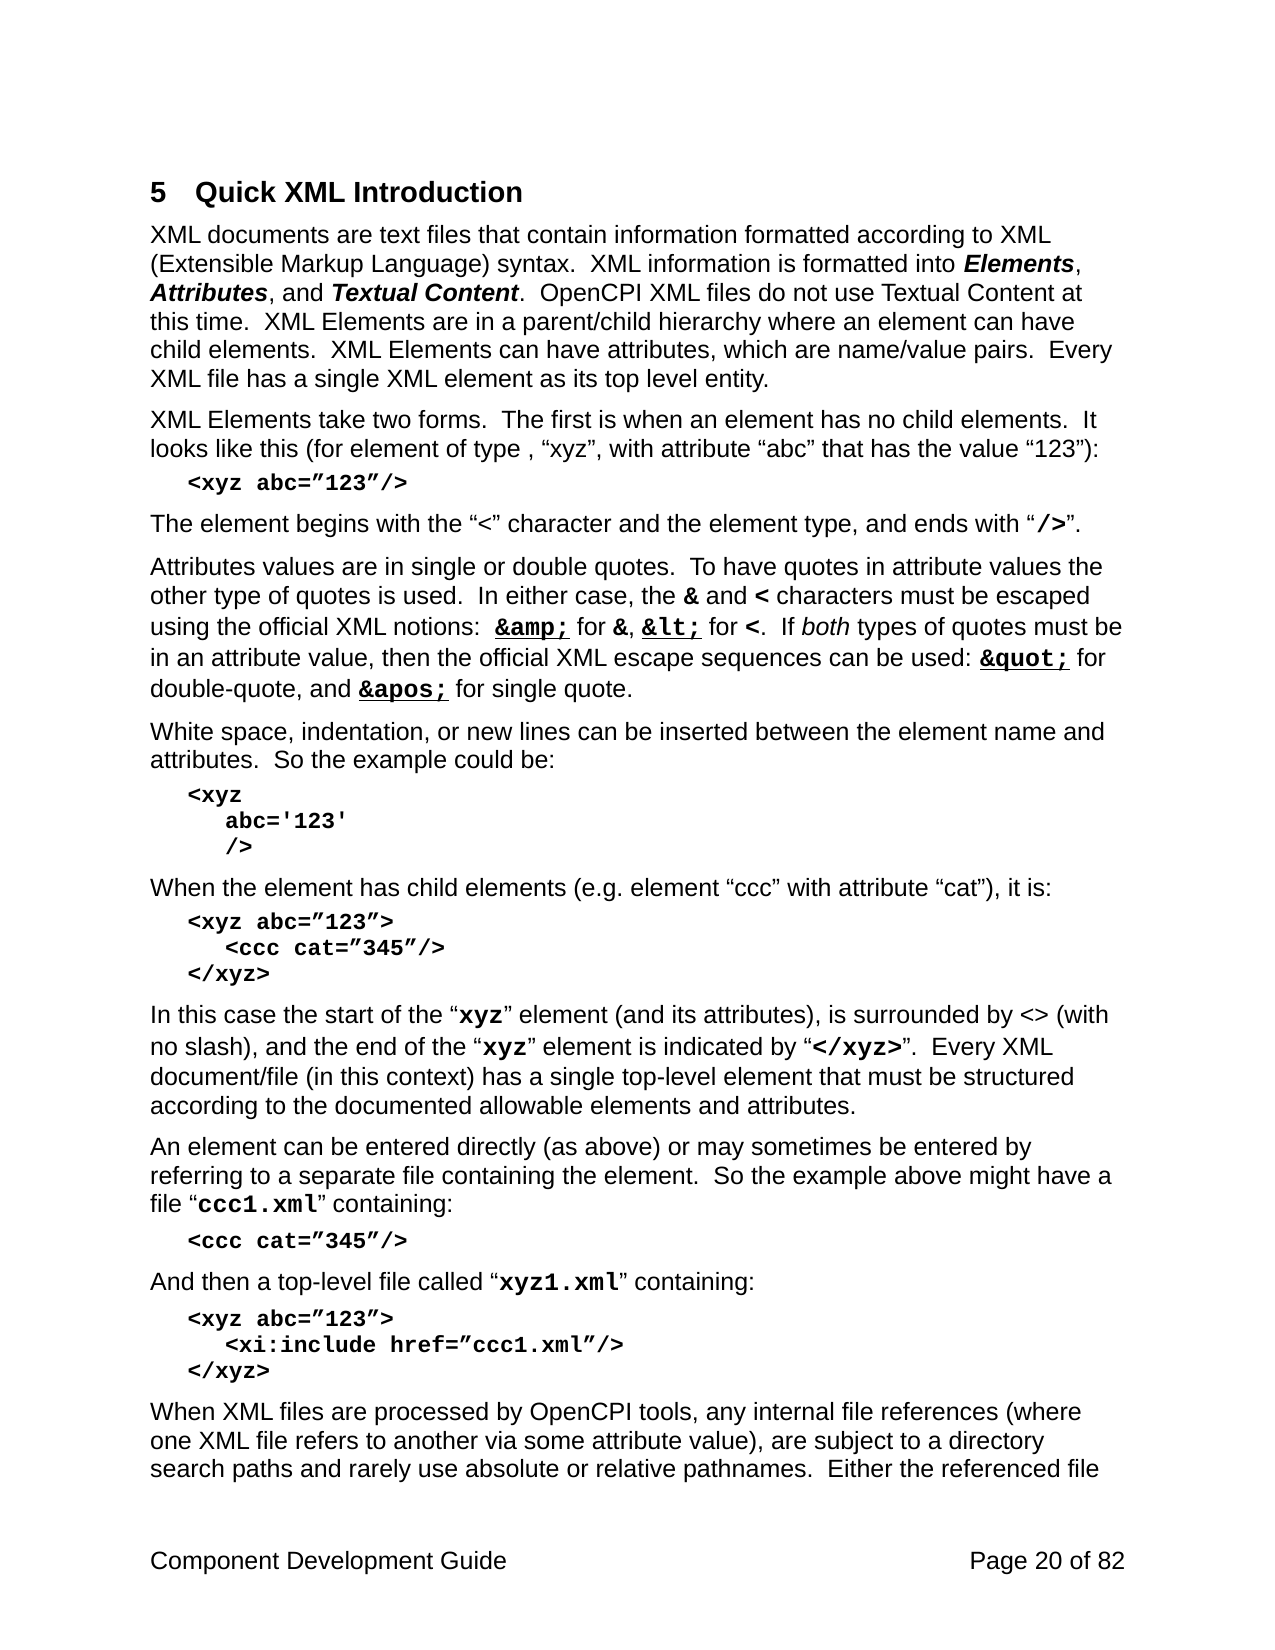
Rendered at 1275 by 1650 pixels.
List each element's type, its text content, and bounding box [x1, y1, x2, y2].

text <xyz abc=”123”/> [187, 471, 1125, 497]
text When XML files are processed by OpenCPI tools, any internal file references (where one XML file refers to another via some attribute value), are subject to a directory search paths and rarely use absolute or relative pathnames. Either the referenced file [150, 1397, 1125, 1483]
text <xyz abc=”123”> <xi:include href=”ccc1.xml”/> </xyz> [187, 1307, 1125, 1385]
text <xyz abc=”123”> <ccc cat=”345”/> </xyz> [187, 911, 1125, 988]
text In this case the start of the “xyz” element (and its attributes), is surrounded by <> (with no slash), and the end of the “xyz” element is indicated by “</xyz>”. Every XML document/file (in this context) has a single top-level element that must be structured according to the documented allowable elements and attributes. [150, 1001, 1125, 1120]
text Attributes values are in single or double quotes. To have quotes in attribute values the other type of quotes is used. In either case, the & and < characters must be escaped using the official XML notions: &amp; for &, &lt; for <. If both types of quotes must be in an attribute value, then the official XML escape sequences can be used: &quot; for double-quote, and &apos; for single quote. [150, 552, 1125, 705]
text And then a top-level file called “xyz1.xml” containing: [150, 1267, 1125, 1298]
text XML Elements take two forms. The first is when an element has no child elements. It looks like this (for element of type , “xyz”, with attribute “abc” that has the value “123”): [150, 405, 1125, 462]
text <ccc cat=”345”/> [187, 1229, 1125, 1255]
text When the element has child elements (e.g. element “ccc” with attribute “cat”), it is: [150, 873, 1125, 902]
text The element begins with the “<” character and the element type, and ends with “/>”. [150, 509, 1125, 540]
text <xyz abc='123' /> [187, 783, 1125, 861]
text An element can be entered directly (as above) or may sometimes be entered by referring to a separate file containing the element. So the example above might have a file “ccc1.xml” containing: [150, 1132, 1125, 1220]
text White space, indentation, or new lines can be inserted between the element name and attributes. So the example could be: [150, 717, 1125, 774]
subtitle Quick XML Introduction [150, 175, 1125, 208]
text XML documents are text files that contain information formatted according to XML (Extensible Markup Language) syntax. XML information is formatted into Elements, Attributes, and Textual Content. OpenCPI XML files do not use Textual Content at this time. XML Elements are in a parent/child hierarchy where an element can have child elements. XML Elements can have attributes, which are name/value pairs. Every XML file has a single XML element as its top level entity. [150, 221, 1125, 393]
